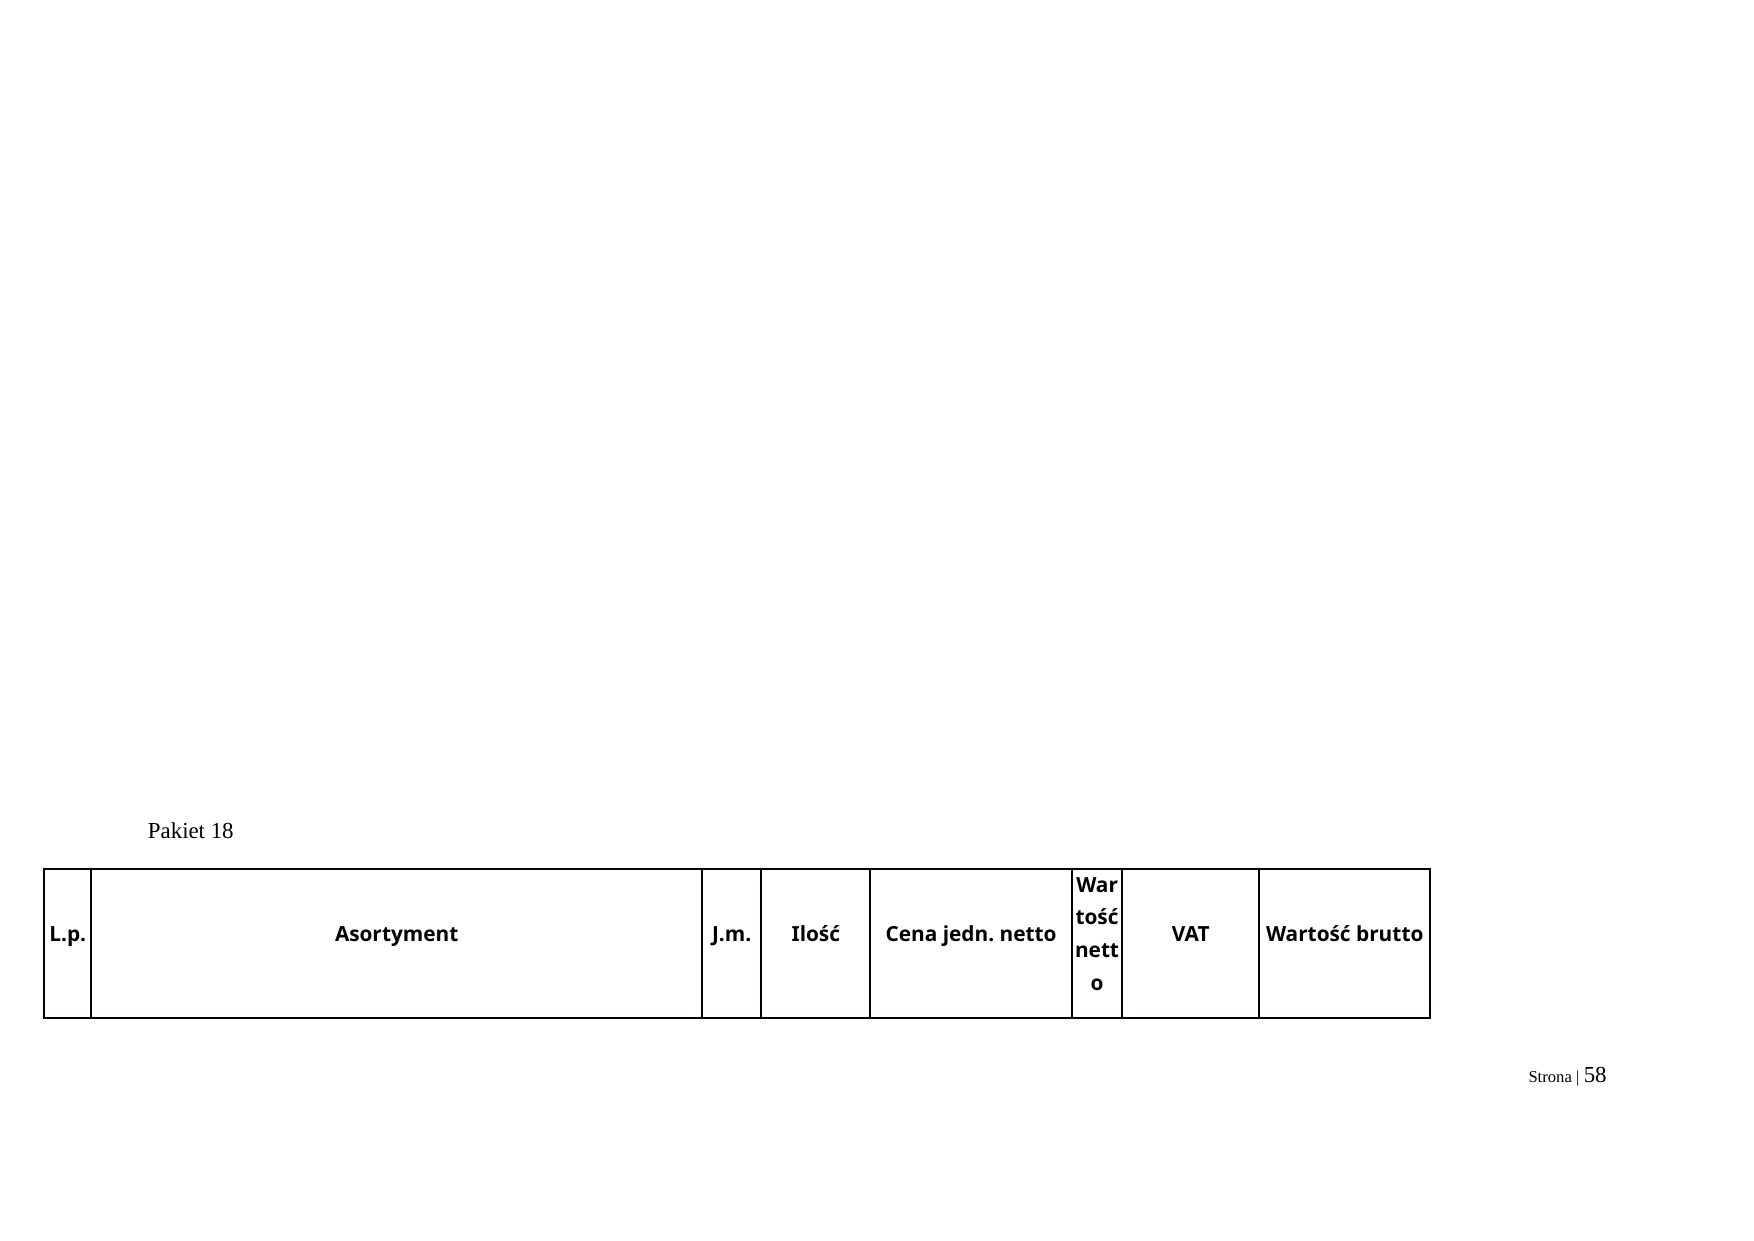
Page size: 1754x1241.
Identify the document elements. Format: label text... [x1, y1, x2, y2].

table_header Wartość netto [1073, 870, 1121, 1017]
table_header VAT [1123, 870, 1258, 1017]
table_header Ilość [762, 870, 869, 1017]
table_header Wartość brutto [1260, 870, 1429, 1017]
table_header J.m. [703, 870, 760, 1017]
table_header L.p. [45, 870, 90, 1017]
text Pakiet 18 [148, 817, 1606, 843]
table_header Asortyment [92, 870, 701, 1017]
table_header Cena jedn. netto [871, 870, 1071, 1017]
